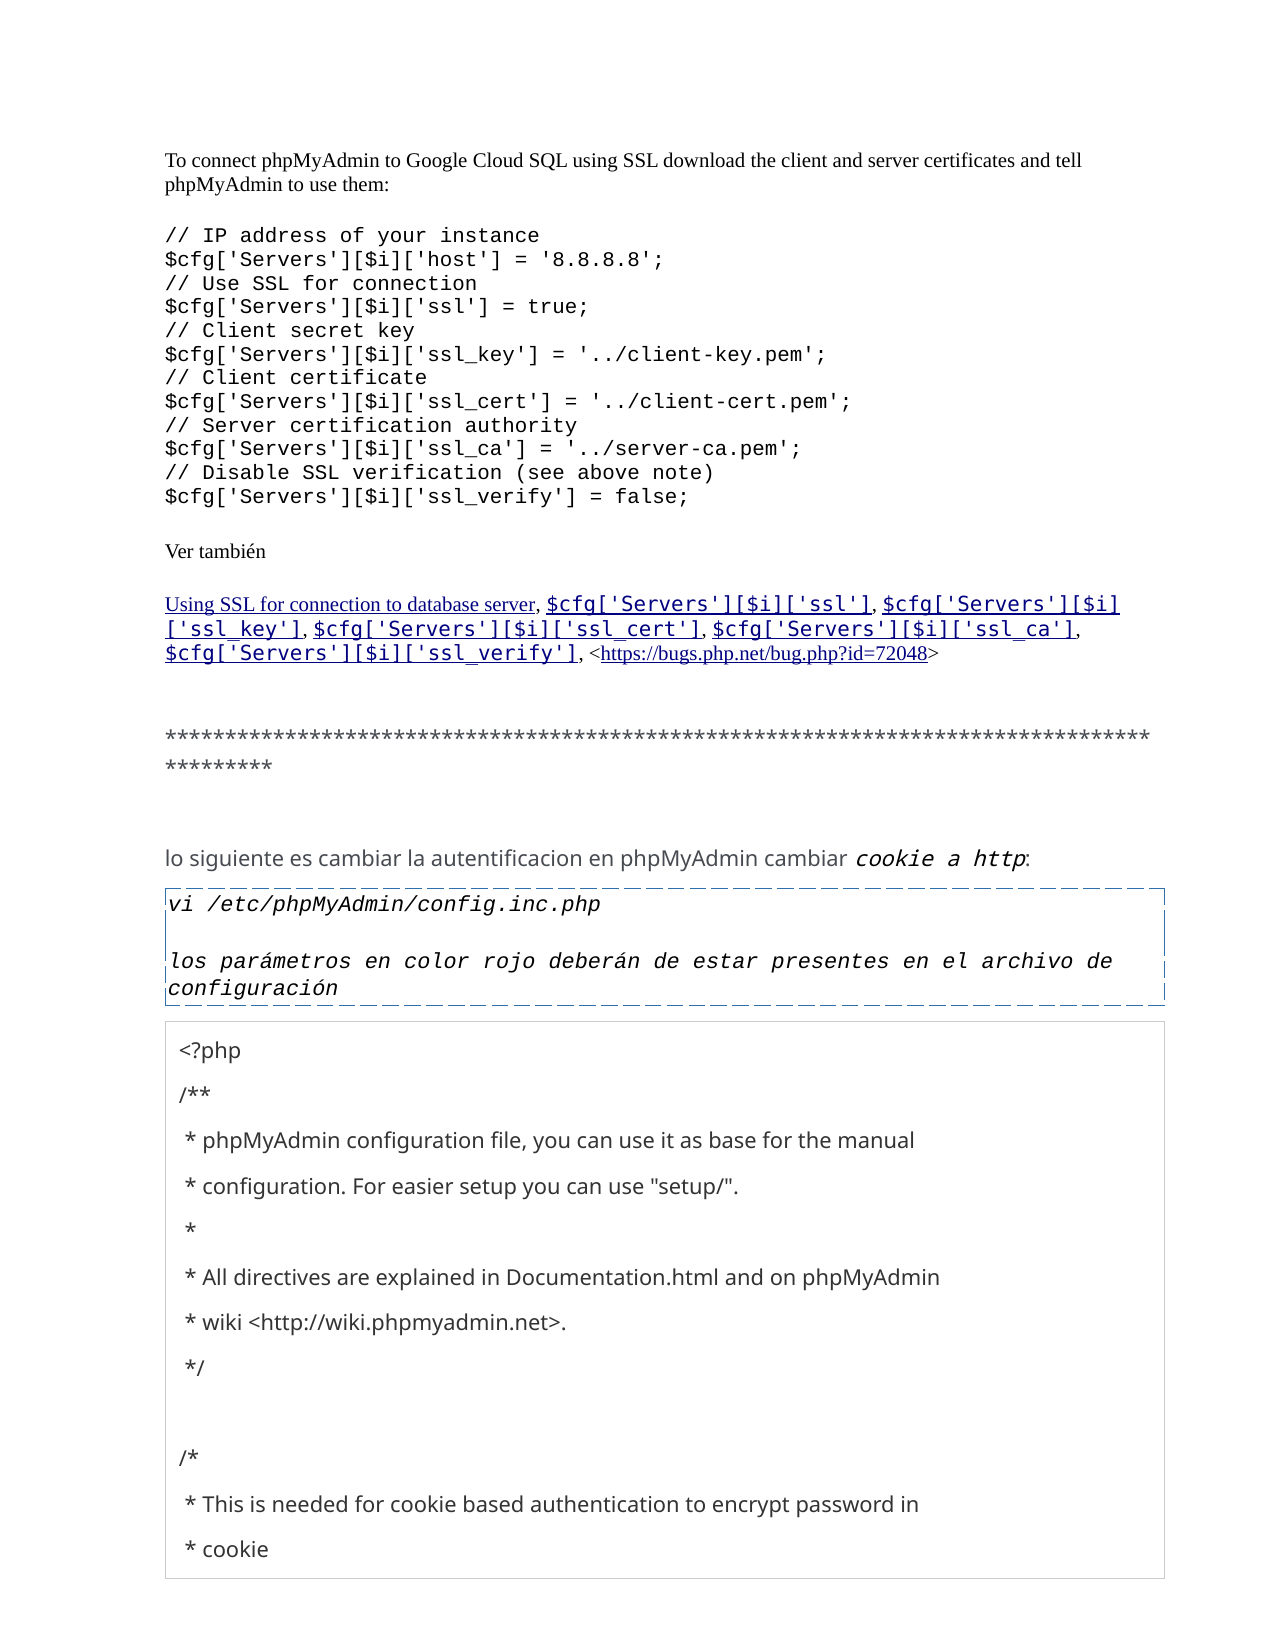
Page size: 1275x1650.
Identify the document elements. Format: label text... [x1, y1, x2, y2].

text ******************************************************************************************* [164, 723, 1164, 783]
text vi /etc/phpMyAdmin/config.inc.php [164, 888, 1164, 917]
text // Use SSL for connection [164, 273, 1164, 296]
text */ [166, 1338, 1164, 1382]
text los parámetros en color rojo deberán de estar presentes en el archivo de configuración [164, 946, 1164, 1005]
text $cfg['Servers'][$i]['host'] = '8.8.8.8'; [164, 249, 1164, 273]
text * phpMyAdmin configuration file, you can use it as base for the manual [166, 1111, 1164, 1155]
text * [166, 1202, 1164, 1246]
text $cfg['Servers'][$i]['ssl_cert'] = '../client-cert.pem'; [164, 391, 1164, 415]
text lo siguiente es cambiar la autentificacion en phpMyAdmin cambiar cookie a http: [164, 842, 1164, 872]
text * configuration. For easier setup you can use "setup/". [166, 1157, 1164, 1201]
text $cfg['Servers'][$i]['ssl'] = true; [164, 296, 1164, 320]
text $cfg['Servers'][$i]['ssl_key'] = '../client-key.pem'; [164, 344, 1164, 367]
text /* [166, 1429, 1164, 1473]
text Ver también [164, 539, 1164, 563]
text $cfg['Servers'][$i]['ssl_verify'] = false; [164, 486, 1164, 509]
text // Client secret key [164, 320, 1164, 344]
text * cookie [166, 1520, 1164, 1578]
text // Client certificate [164, 367, 1164, 391]
text * This is needed for cookie based authentication to encrypt password in [166, 1475, 1164, 1519]
text To connect phpMyAdmin to Google Cloud SQL using SSL download the client and server certificates and tell phpMyAdmin to use them: [164, 148, 1164, 196]
text $cfg['Servers'][$i]['ssl_ca'] = '../server-ca.pem'; [164, 438, 1164, 462]
text * wiki <http://wiki.phpmyadmin.net>. [166, 1293, 1164, 1337]
text // Server certification authority [164, 415, 1164, 438]
text /** [166, 1066, 1164, 1110]
text // Disable SSL verification (see above note) [164, 462, 1164, 486]
text Using SSL for connection to database server, $cfg['Servers'][$i]['ssl'], $cfg['Servers'][$i]['ssl_key'], $cfg['Servers'][$i]['ssl_cert'], $cfg['Servers'][$i]['ssl_ca'], $cfg['Servers'][$i]['ssl_verify'], <https://bugs.php.net/bug.php?id=72048> [164, 592, 1164, 665]
text * All directives are explained in Documentation.html and on phpMyAdmin [166, 1248, 1164, 1292]
text // IP address of your instance [164, 226, 1164, 249]
text <?php [166, 1022, 1164, 1064]
